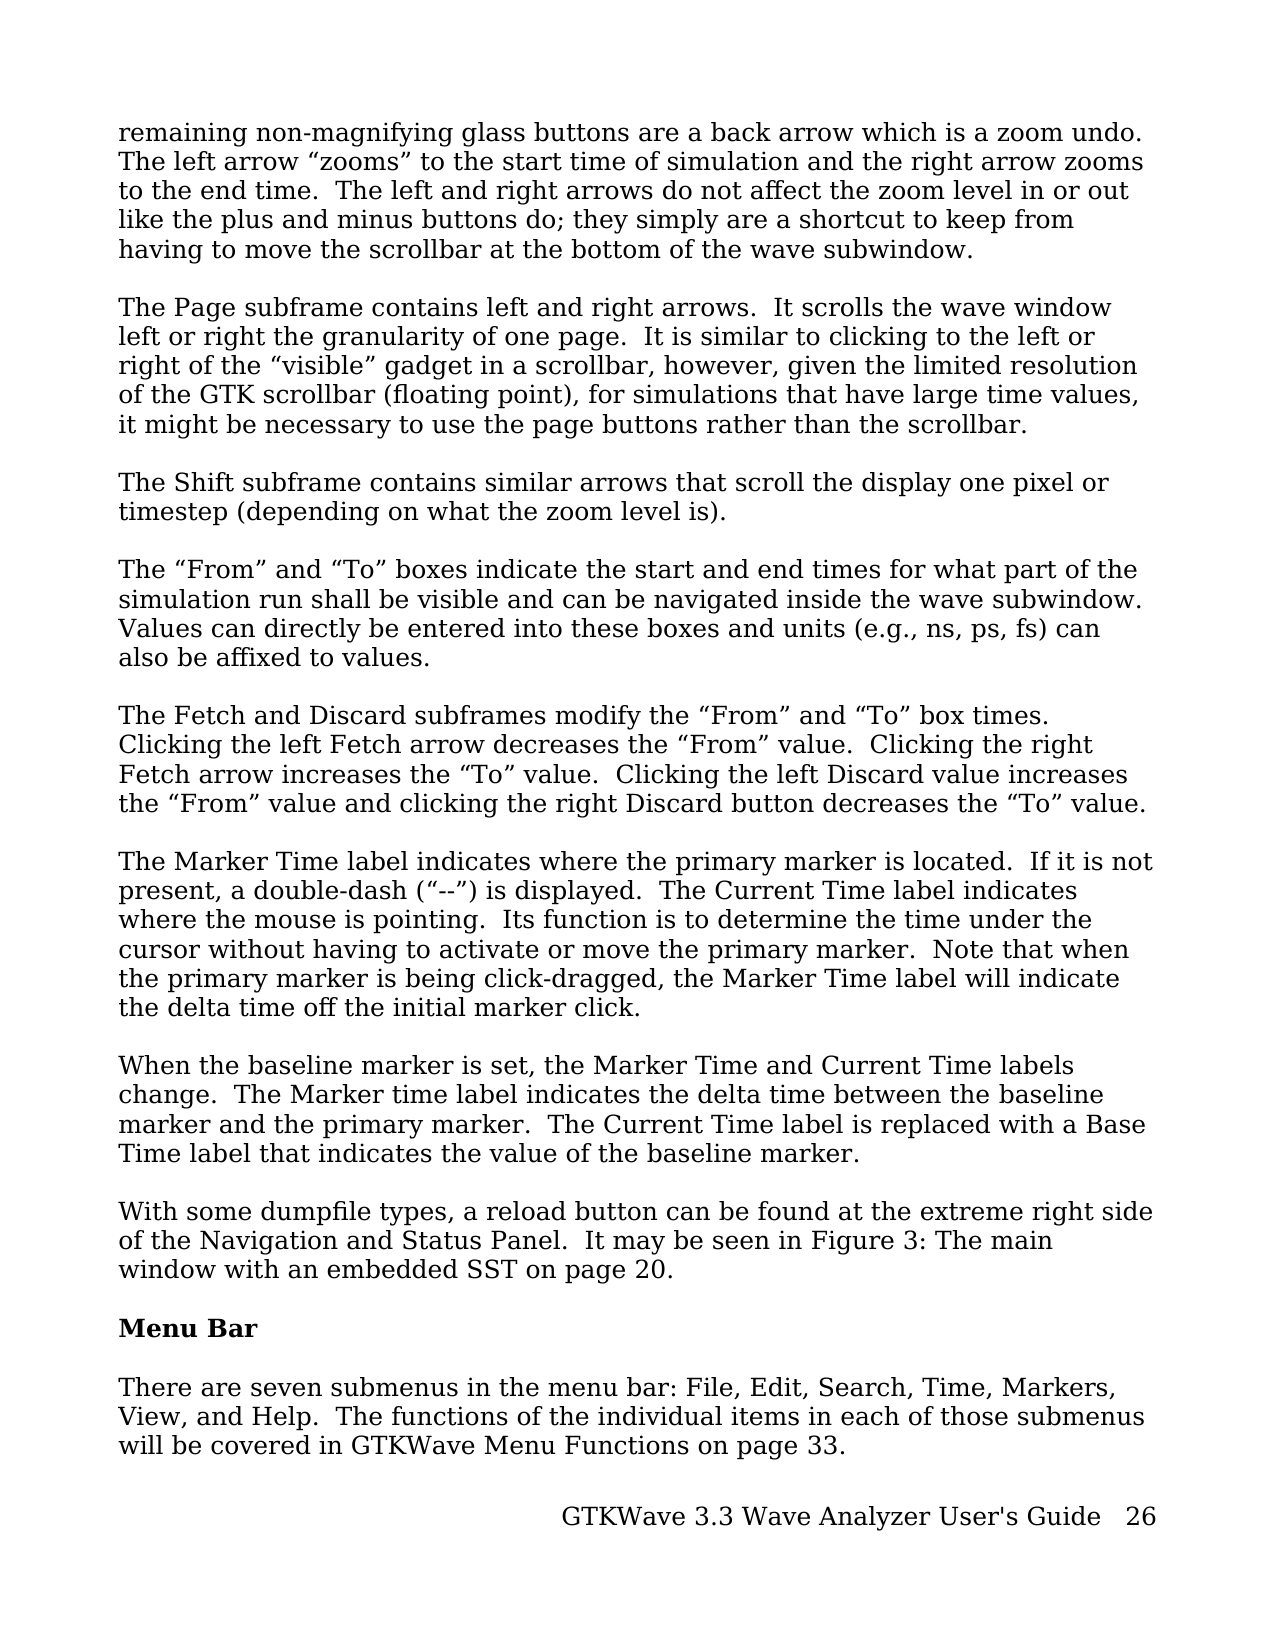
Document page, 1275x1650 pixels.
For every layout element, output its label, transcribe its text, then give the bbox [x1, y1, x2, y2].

text The Page subframe contains left and right arrows. It scrolls the wave window left or right the granularity of one page. It is similar to clicking to the left or right of the “visible” gadget in a scrollbar, however, given the limited resolution of the GTK scrollbar (floating point), for simulations that have large time values, it might be necessary to use the page buttons rather than the scrollbar. [118, 293, 1157, 439]
text The Shift subframe contains similar arrows that scroll the display one pixel or timestep (depending on what the zoom level is). [118, 468, 1157, 526]
text The Marker Time label indicates where the primary marker is located. If it is not present, a double-dash (“--”) is displayed. The Current Time label indicates where the mouse is pointing. Its function is to determine the time under the cursor without having to activate or move the primary marker. Note that when the primary marker is being click-dragged, the Marker Time label will indicate the delta time off the initial marker click. [118, 847, 1157, 1022]
text With some dumpfile types, a reload button can be found at the extreme right side of the Navigation and Status Panel. It may be seen in Figure 3: The main window with an embedded SST on page 20. [118, 1197, 1157, 1285]
text When the baseline marker is set, the Marker Time and Current Time labels change. The Marker time label indicates the delta time between the baseline marker and the primary marker. The Current Time label is replaced with a Base Time label that indicates the value of the baseline marker. [118, 1051, 1157, 1168]
text remaining non-magnifying glass buttons are a back arrow which is a zoom undo. The left arrow “zooms” to the start time of simulation and the right arrow zooms to the end time. The left and right arrows do not affect the zoom level in or out like the plus and minus buttons do; they simply are a shortcut to keep from having to move the scrollbar at the bottom of the wave subwindow. [118, 118, 1157, 264]
text The Fetch and Discard subframes modify the “From” and “To” box times. Clicking the left Fetch arrow decreases the “From” value. Clicking the right Fetch arrow increases the “To” value. Clicking the left Discard value increases the “From” value and clicking the right Discard button decreases the “To” value. [118, 701, 1157, 818]
text The “From” and “To” boxes indicate the start and end times for what part of the simulation run shall be visible and can be navigated inside the wave subwindow. Values can directly be entered into these boxes and units (e.g., ns, ps, fs) can also be affixed to values. [118, 556, 1157, 672]
text There are seven submenus in the menu bar: File, Edit, Search, Time, Markers, View, and Help. The functions of the individual items in each of those submenus will be covered in GTKWave Menu Functions on page 33. [118, 1373, 1157, 1460]
text Menu Bar [118, 1314, 1157, 1343]
